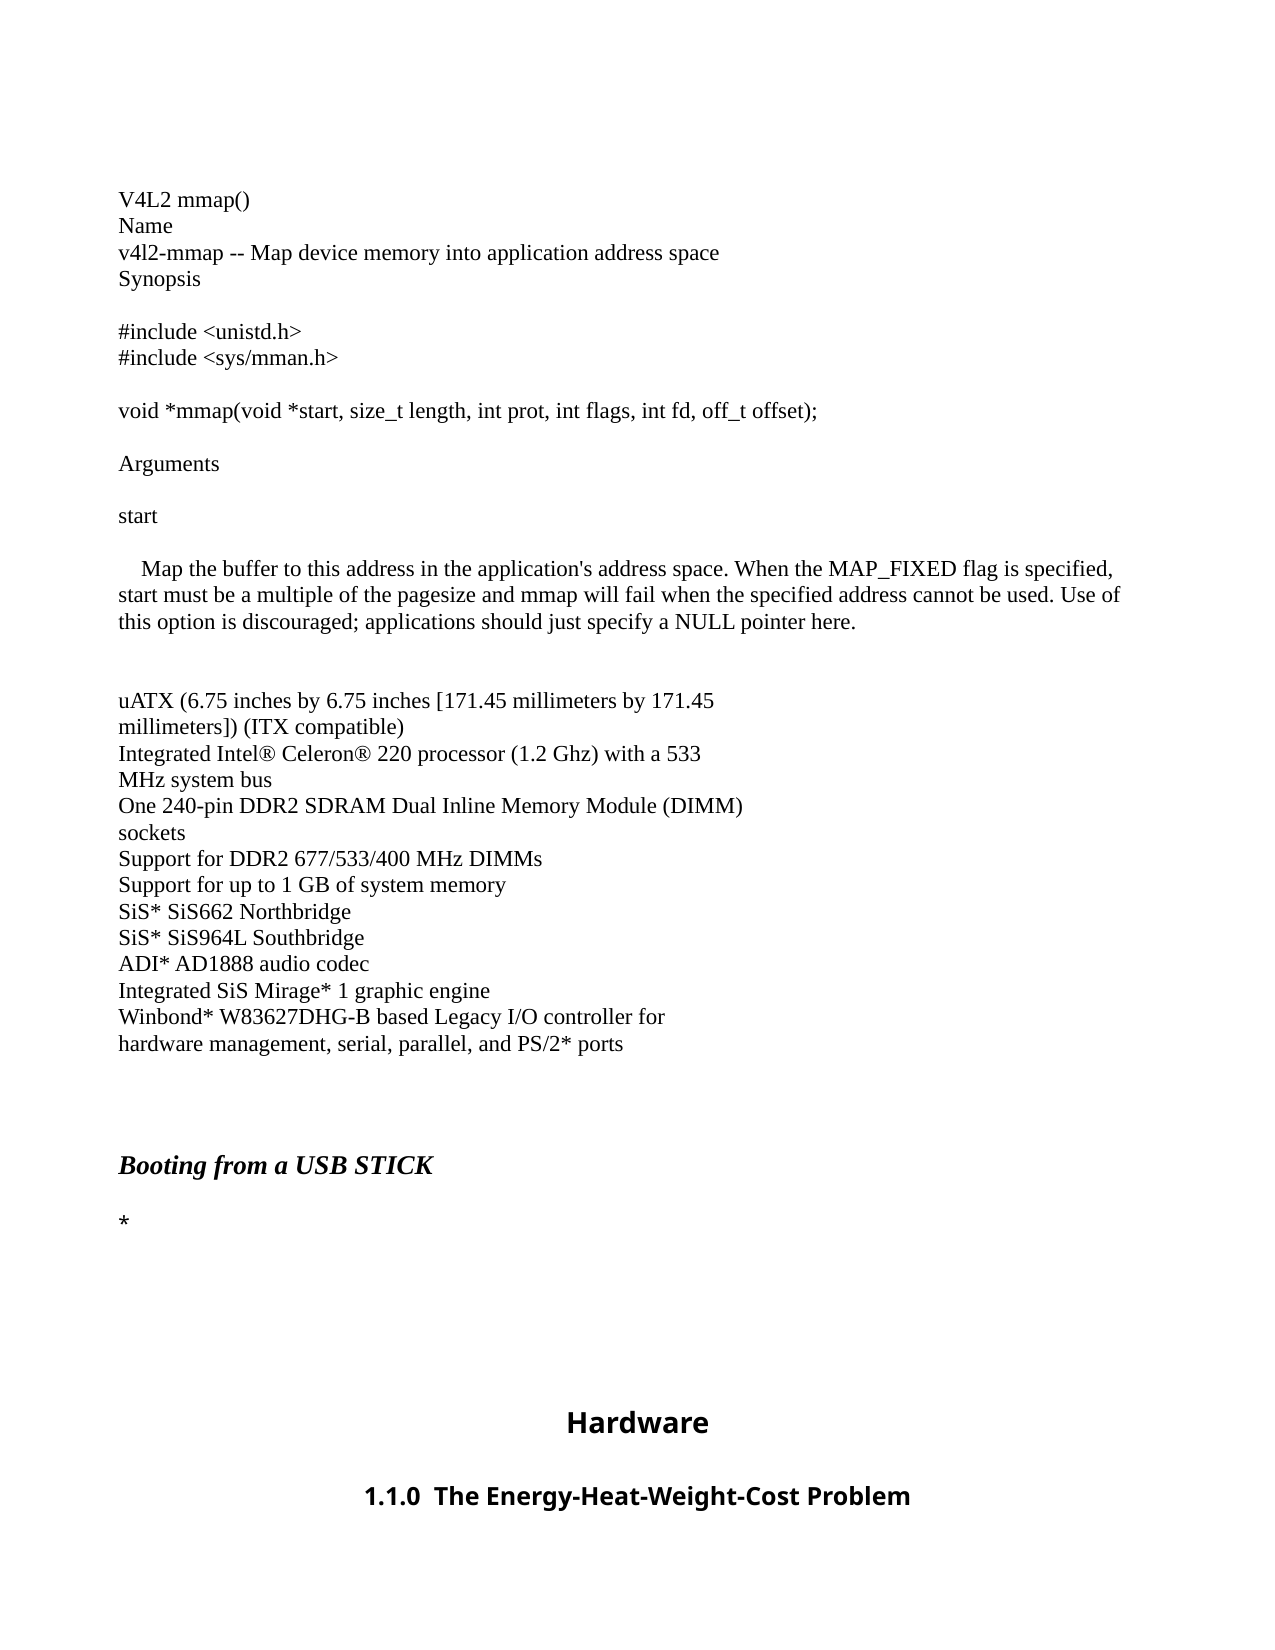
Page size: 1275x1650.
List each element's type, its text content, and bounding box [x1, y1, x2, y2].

text ADI* AD1888 audio codec [118, 951, 1157, 977]
text V4L2 mmap() [118, 186, 1157, 213]
text uATX (6.75 inches by 6.75 inches [171.45 millimeters by 171.45 [118, 687, 1157, 713]
text Synopsis [118, 265, 1157, 292]
text SiS* SiS964L Southbridge [118, 924, 1157, 951]
text Map the buffer to this address in the application's address space. When the MAP_FIXED flag is specified, start must be a multiple of the pagesize and mmap will fail when the specified address cannot be used. Use of this option is discouraged; applications should just specify a NULL pointer here. [118, 555, 1157, 634]
text v4l2-mmap -- Map device memory into application address space [118, 239, 1157, 265]
text hardware management, serial, parallel, and PS/2* ports [118, 1029, 1157, 1056]
text sockets [118, 819, 1157, 845]
text Booting from a USB STICK [118, 1149, 1157, 1181]
text SiS* SiS662 Northbridge [118, 898, 1157, 924]
text Integrated SiS Mirage* 1 graphic engine [118, 977, 1157, 1003]
text Hardware [118, 1402, 1157, 1442]
text Name [118, 213, 1157, 239]
text void *mmap(void *start, size_t length, int prot, int flags, int fd, off_t offset); [118, 397, 1157, 423]
text #include <unistd.h> [118, 318, 1157, 344]
text MHz system bus [118, 766, 1157, 792]
text Winbond* W83627DHG-B based Legacy I/O controller for [118, 1003, 1157, 1029]
text start [118, 502, 1157, 529]
text #include <sys/mman.h> [118, 344, 1157, 371]
text 1.1.0 The Energy-Heat-Weight-Cost Problem [118, 1479, 1157, 1513]
text millimeters]) (ITX compatible) [118, 713, 1157, 740]
text Integrated Intel® Celeron® 220 processor (1.2 Ghz) with a 533 [118, 740, 1157, 766]
text One 240-pin DDR2 SDRAM Dual Inline Memory Module (DIMM) [118, 792, 1157, 819]
text Support for up to 1 GB of system memory [118, 871, 1157, 898]
text Arguments [118, 450, 1157, 476]
text * [118, 1209, 1157, 1237]
text Support for DDR2 677/533/400 MHz DIMMs [118, 845, 1157, 871]
